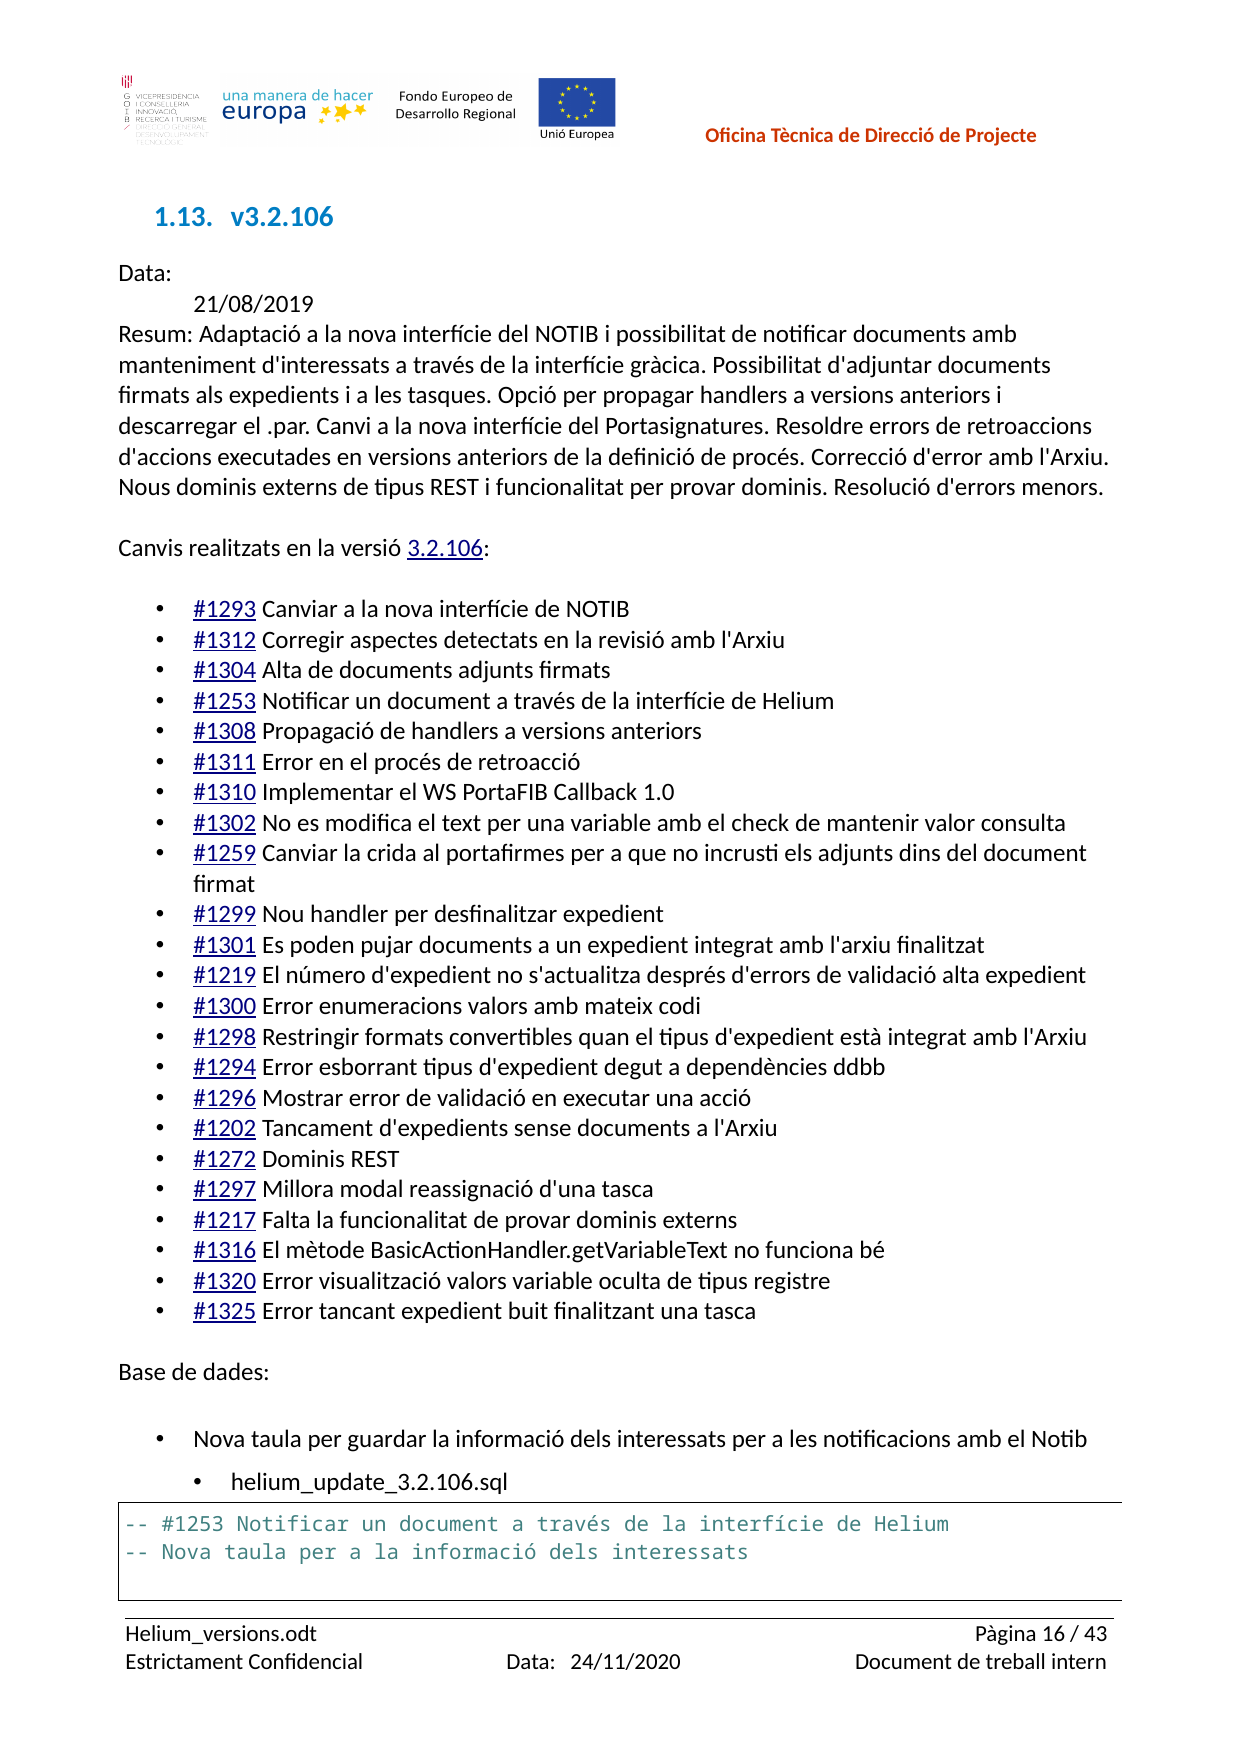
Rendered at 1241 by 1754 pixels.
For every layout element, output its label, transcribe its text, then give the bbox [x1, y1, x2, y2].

list #1219 El número d'expedient no s'actualitza després d'errors de validació alta expedient [156, 959, 1122, 990]
list #1312 Corregir aspectes detectats en la revisió amb l'Arxiu [156, 624, 1122, 654]
list #1301 Es poden pujar documents a un expedient integrat amb l'arxiu finalitzat [156, 929, 1122, 959]
list #1202 Tancament d'expedients sense documents a l'Arxiu [156, 1112, 1122, 1143]
list #1253 Notificar un document a través de la interfície de Helium [156, 685, 1122, 715]
list #1259 Canviar la crida al portafirmes per a que no incrusti els adjunts dins del document firmat [156, 837, 1122, 898]
list #1308 Propagació de handlers a versions anteriors [156, 715, 1122, 746]
subtitle v3.2.106 [153, 198, 1122, 234]
list helium_update_3.2.106.sql [193, 1466, 1122, 1496]
text 21/08/2019 [118, 288, 1122, 319]
list Nova taula per guardar la informació dels interessats per a les notificacions amb el Notib [156, 1423, 1122, 1454]
list #1296 Mostrar error de validació en executar una acció [156, 1082, 1122, 1112]
text Data: [118, 258, 1122, 288]
list #1325 Error tancant expedient buit finalitzant una tasca [156, 1295, 1122, 1326]
text Canvis realitzats en la versió 3.2.106: [118, 532, 1122, 563]
list #1310 Implementar el WS PortaFIB Callback 1.0 [156, 776, 1122, 807]
list #1316 El mètode BasicActionHandler.getVariableText no funciona bé [156, 1234, 1122, 1265]
list #1320 Error visualització valors variable oculta de tipus registre [156, 1265, 1122, 1295]
list #1299 Nou handler per desfinalitzar expedient [156, 898, 1122, 929]
table_header -- #1253 Notificar un document a través de la interfície de Helium -- Nova taula per a la informació dels interessats [119, 1503, 1122, 1600]
list #1304 Alta de documents adjunts firmats [156, 654, 1122, 685]
list #1294 Error esborrant tipus d'expedient degut a dependències ddbb [156, 1051, 1122, 1082]
list #1302 No es modifica el text per una variable amb el check de mantenir valor consulta [156, 807, 1122, 837]
picture [118, 73, 213, 147]
list #1272 Dominis REST [156, 1143, 1122, 1173]
list #1298 Restringir formats convertibles quan el tipus d'expedient està integrat amb l'Arxiu [156, 1021, 1122, 1051]
list #1217 Falta la funcionalitat de provar dominis externs [156, 1204, 1122, 1234]
picture [219, 73, 621, 147]
list #1300 Error enumeracions valors amb mateix codi [156, 990, 1122, 1021]
text Resum: Adaptació a la nova interfície del NOTIB i possibilitat de notificar documents amb manteniment d'interessats a través de la interfície gràcica. Possibilitat d'adjuntar documents firmats als expedients i a les tasques. Opció per propagar handlers a versions anteriors i descarregar el .par. Canvi a la nova interfície del Portasignatures. Resoldre errors de retroaccions d'accions executades en versions anteriors de la definició de procés. Correcció d'error amb l'Arxiu. Nous dominis externs de tipus REST i funcionalitat per provar dominis. Resolució d'errors menors. [118, 319, 1122, 502]
list #1293 Canviar a la nova interfície de NOTIB [156, 593, 1122, 624]
list #1311 Error en el procés de retroacció [156, 746, 1122, 776]
list #1297 Millora modal reassignació d'una tasca [156, 1173, 1122, 1204]
text Base de dades: [118, 1356, 1122, 1387]
